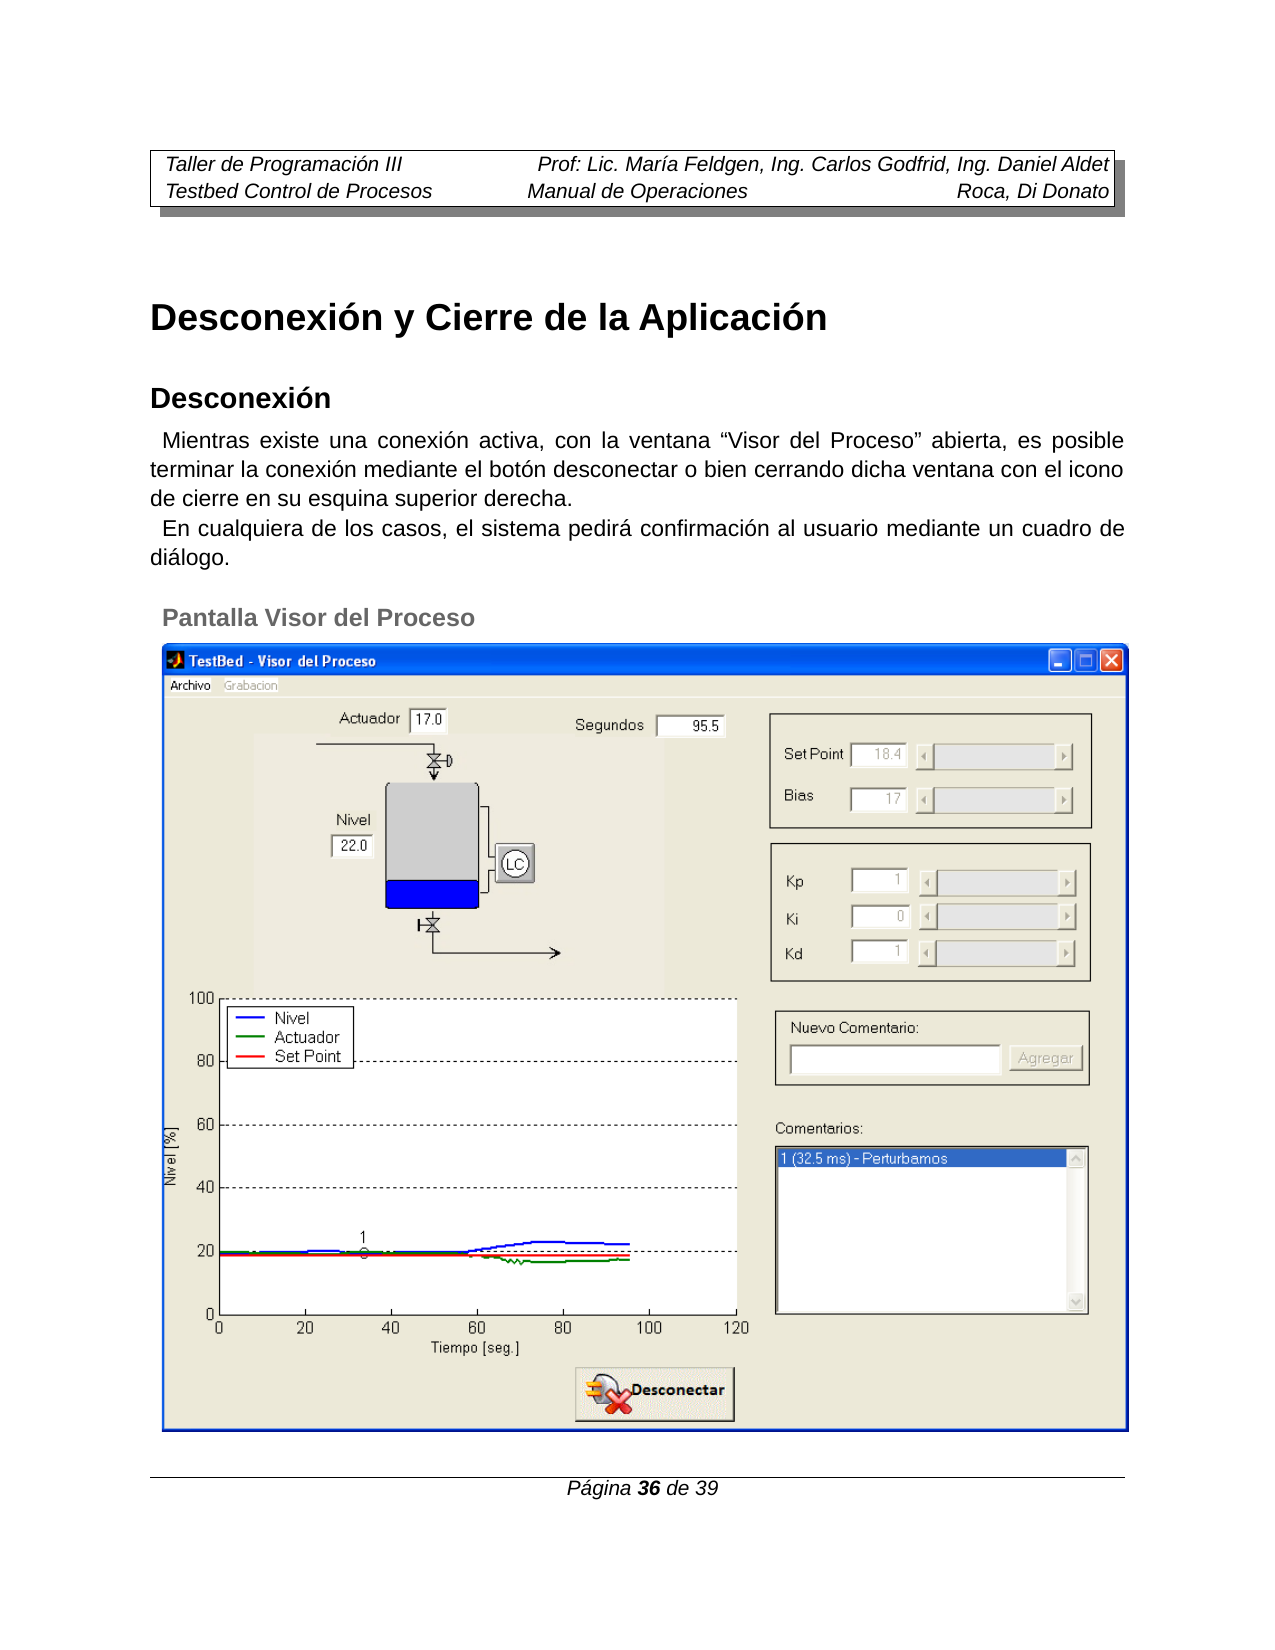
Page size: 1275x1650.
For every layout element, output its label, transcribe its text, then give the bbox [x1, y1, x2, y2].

subtitle Desconexión y Cierre de la Aplicación [150, 296, 1125, 338]
text En cualquiera de los casos, el sistema pedirá confirmación al usuario mediante un cuadro de diálogo. [150, 516, 1125, 571]
subtitle Pantalla Visor del Proceso [150, 603, 1125, 631]
picture [161, 643, 1129, 1432]
subtitle Desconexión [150, 382, 1125, 414]
text Mientras existe una conexión activa, con la ventana “Visor del Proceso” abierta, es posible terminar la conexión mediante el botón desconectar o bien cerrando dicha ventana con el icono de cierre en su esquina superior derecha. [150, 427, 1125, 512]
